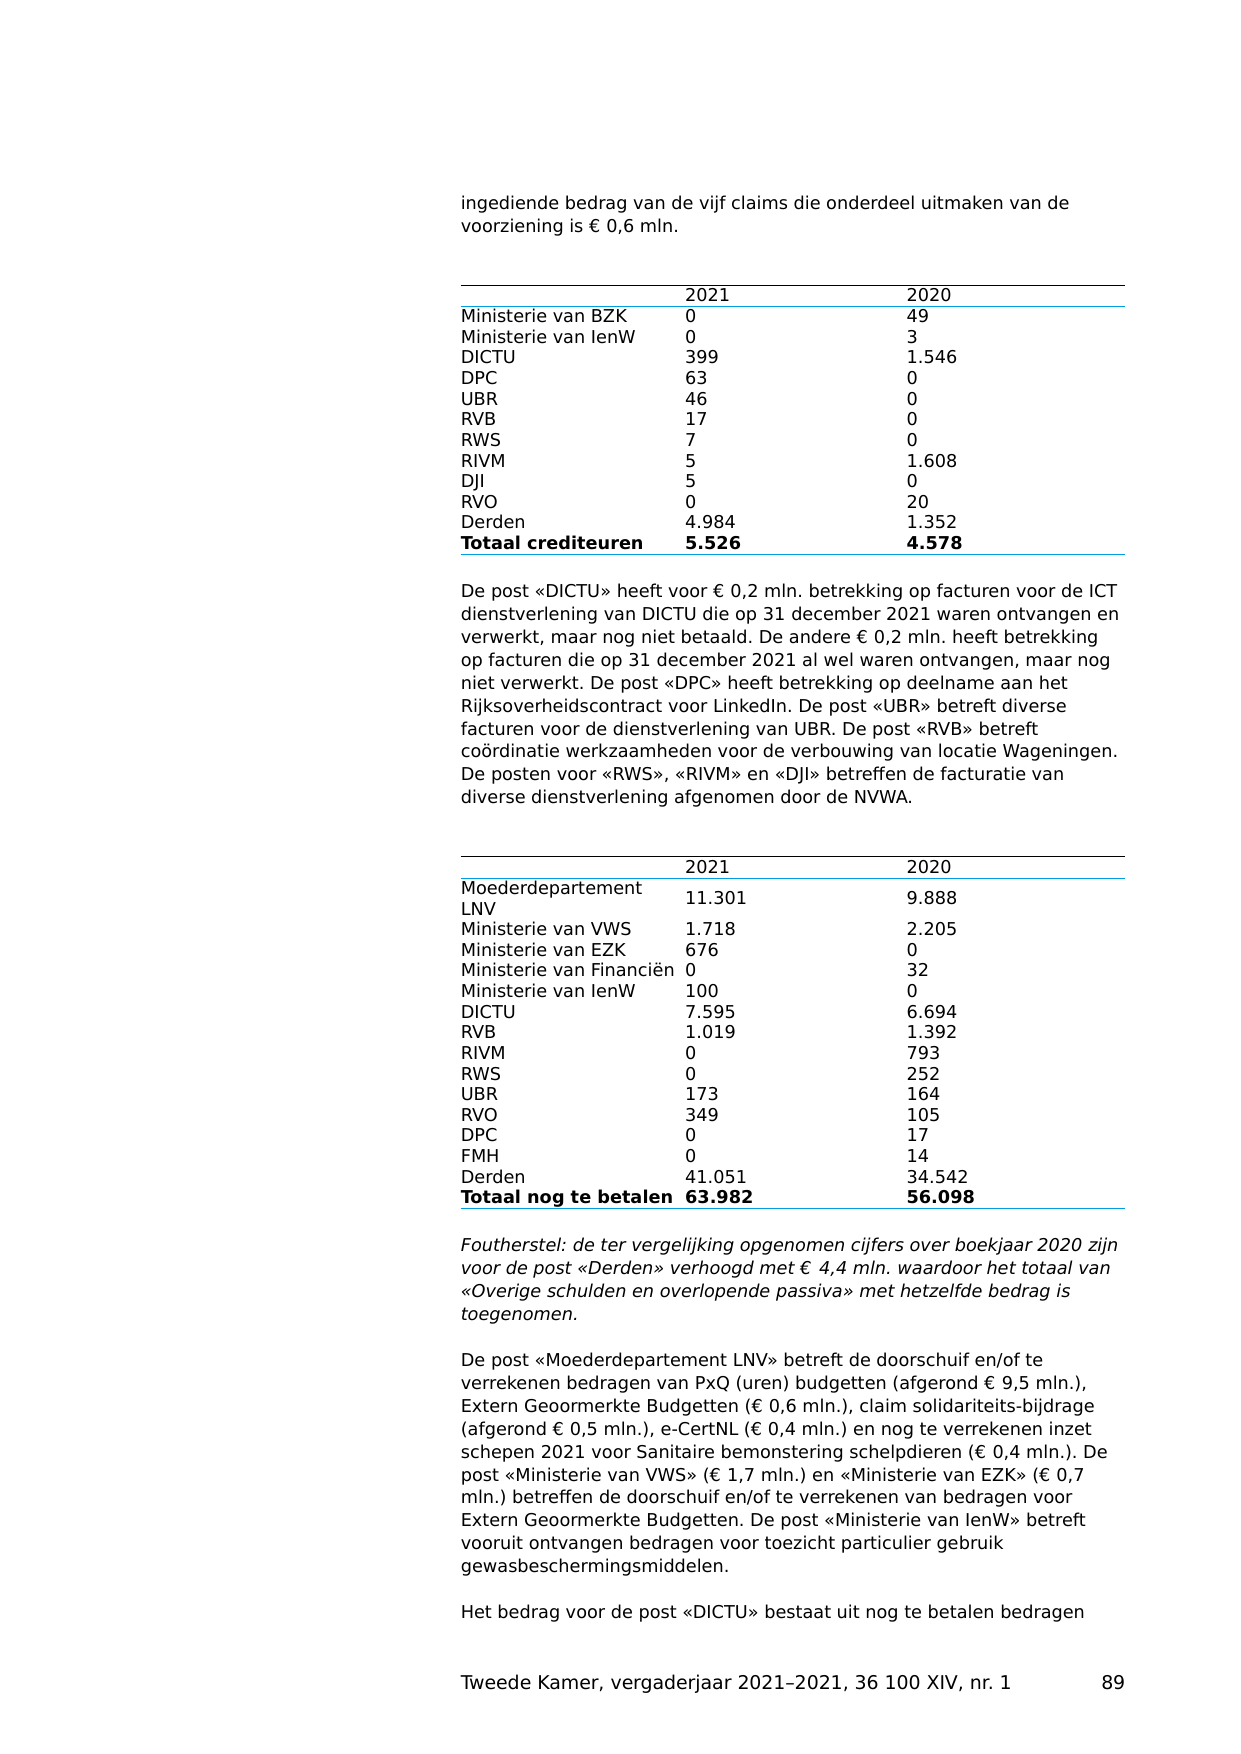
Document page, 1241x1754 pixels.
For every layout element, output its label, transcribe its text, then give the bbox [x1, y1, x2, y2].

table_cell 2021 [682, 286, 903, 306]
table_cell 11.301 [682, 879, 903, 919]
table_cell 1.718 [682, 919, 903, 940]
table_cell 0 [682, 327, 903, 347]
table_cell 252 [904, 1064, 1125, 1084]
table_cell RWS [461, 1064, 682, 1084]
table_cell 164 [904, 1084, 1125, 1105]
table_cell 46 [682, 389, 903, 409]
table_cell 1.352 [904, 513, 1125, 533]
table_cell 1.608 [904, 451, 1125, 471]
text De post «DICTU» heeft voor € 0,2 mln. betrekking op facturen voor de ICT dienstverlening van DICTU die op 31 december 2021 waren ontvangen en verwerkt, maar nog niet betaald. De andere € 0,2 mln. heeft betrekking op facturen die op 31 december 2021 al wel waren ontvangen, maar nog niet verwerkt. De post «DPC» heeft betrekking op deelname aan het Rijksoverheidscontract voor LinkedIn. De post «UBR» betreft diverse facturen voor de dienstverlening van UBR. De post «RVB» betreft coördinatie werkzaamheden voor de verbouwing van locatie Wageningen. De posten voor «RWS», «RIVM» en «DJI» betreffen de facturatie van diverse dienstverlening afgenomen door de NVWA. [461, 579, 1125, 808]
table_cell Moederdepartement LNV [461, 879, 682, 919]
table_cell DPC [461, 368, 682, 389]
table_cell 17 [682, 409, 903, 430]
table_cell RVO [461, 1105, 682, 1125]
table_cell 0 [682, 1146, 903, 1167]
table_cell 793 [904, 1043, 1125, 1063]
text De post «Moederdepartement LNV» betreft de doorschuif en/of te verrekenen bedragen van PxQ (uren) budgetten (afgerond € 9,5 mln.), Extern Geoormerkte Budgetten (€ 0,6 mln.), claim solidariteits-bijdrage (afgerond € 0,5 mln.), e-CertNL (€ 0,4 mln.) en nog te verrekenen inzet schepen 2021 voor Sanitaire bemonstering schelpdieren (€ 0,4 mln.). De post «Ministerie van VWS» (€ 1,7 mln.) en «Ministerie van EZK» (€ 0,7 mln.) betreffen de doorschuif en/of te verrekenen van bedragen voor Extern Geoormerkte Budgetten. De post «Ministerie van IenW» betreft vooruit ontvangen bedragen voor toezicht particulier gebruik gewasbeschermingsmiddelen. [461, 1348, 1125, 1577]
table_cell 399 [682, 348, 903, 368]
table_cell RVO [461, 492, 682, 512]
table_cell 0 [682, 492, 903, 512]
table_cell 7.595 [682, 1002, 903, 1022]
table_cell DJI [461, 471, 682, 492]
table_cell 0 [682, 1043, 903, 1063]
text Het bedrag voor de post «DICTU» bestaat uit nog te betalen bedragen [461, 1600, 1125, 1623]
table_cell 2020 [904, 857, 1125, 877]
table_cell FMH [461, 1146, 682, 1167]
table_cell 2.205 [904, 919, 1125, 940]
table_cell 5 [682, 451, 903, 471]
table_cell 0 [904, 389, 1125, 409]
table_cell 49 [904, 307, 1125, 327]
table_cell 5.526 [682, 533, 903, 554]
table_cell 1.546 [904, 348, 1125, 368]
table_cell DICTU [461, 1002, 682, 1022]
table_cell 1.392 [904, 1022, 1125, 1043]
table_cell RVB [461, 409, 682, 430]
table_cell Ministerie van EZK [461, 940, 682, 960]
table_cell 17 [904, 1125, 1125, 1146]
table_cell 0 [904, 430, 1125, 451]
table_cell 4.578 [904, 533, 1125, 554]
table_cell 0 [682, 1064, 903, 1084]
table_cell Ministerie van VWS [461, 919, 682, 940]
table_cell 56.098 [904, 1187, 1125, 1208]
table_cell 41.051 [682, 1167, 903, 1187]
table_cell 2020 [904, 286, 1125, 306]
table_cell 0 [904, 471, 1125, 492]
table_cell Ministerie van BZK [461, 307, 682, 327]
table_cell RVB [461, 1022, 682, 1043]
table_cell [461, 286, 682, 306]
table_cell 20 [904, 492, 1125, 512]
table_cell RIVM [461, 451, 682, 471]
table_cell UBR [461, 1084, 682, 1105]
table_cell 7 [682, 430, 903, 451]
table_cell 0 [682, 307, 903, 327]
table_cell 676 [682, 940, 903, 960]
table_cell Totaal crediteuren [461, 533, 682, 554]
text ingediende bedrag van de vijf claims die onderdeel uitmaken van de voorziening is € 0,6 mln. [461, 191, 1125, 237]
table_header Overige verplichtingen en overlopende passiva (x € 1.000) [461, 831, 1125, 856]
table_cell 173 [682, 1084, 903, 1105]
table_cell 5 [682, 471, 903, 492]
table_cell 0 [904, 940, 1125, 960]
table_cell RWS [461, 430, 682, 451]
table_cell 63.982 [682, 1187, 903, 1208]
table_cell RIVM [461, 1043, 682, 1063]
table_cell 100 [682, 981, 903, 1002]
text Foutherstel: de ter vergelijking opgenomen cijfers over boekjaar 2020 zijn voor de post «Derden» verhoogd met € 4,4 mln. waardoor het totaal van «Overige schulden en overlopende passiva» met hetzelfde bedrag is toegenomen. [461, 1233, 1125, 1325]
table_cell 0 [682, 960, 903, 981]
table_cell Derden [461, 1167, 682, 1187]
table_cell 9.888 [904, 879, 1125, 919]
table_cell Ministerie van IenW [461, 981, 682, 1002]
table_cell 63 [682, 368, 903, 389]
table_cell 34.542 [904, 1167, 1125, 1187]
table_header Crediteuren (bedragen x € 1.000) [461, 260, 1125, 284]
table_cell Ministerie van Financiën [461, 960, 682, 981]
table_cell 2021 [682, 857, 903, 877]
table_cell 0 [904, 981, 1125, 1002]
table_cell 0 [682, 1125, 903, 1146]
table_cell 349 [682, 1105, 903, 1125]
table_cell UBR [461, 389, 682, 409]
table_cell 105 [904, 1105, 1125, 1125]
table_cell Totaal nog te betalen [461, 1187, 682, 1208]
table_cell DPC [461, 1125, 682, 1146]
table_cell Ministerie van IenW [461, 327, 682, 347]
table_cell 32 [904, 960, 1125, 981]
table_cell 0 [904, 368, 1125, 389]
table_cell [461, 857, 682, 877]
table_cell 14 [904, 1146, 1125, 1167]
table_cell 1.019 [682, 1022, 903, 1043]
table_cell Derden [461, 513, 682, 533]
table_cell 3 [904, 327, 1125, 347]
table_cell DICTU [461, 348, 682, 368]
table_cell 0 [904, 409, 1125, 430]
table_cell 4.984 [682, 513, 903, 533]
table_cell 6.694 [904, 1002, 1125, 1022]
